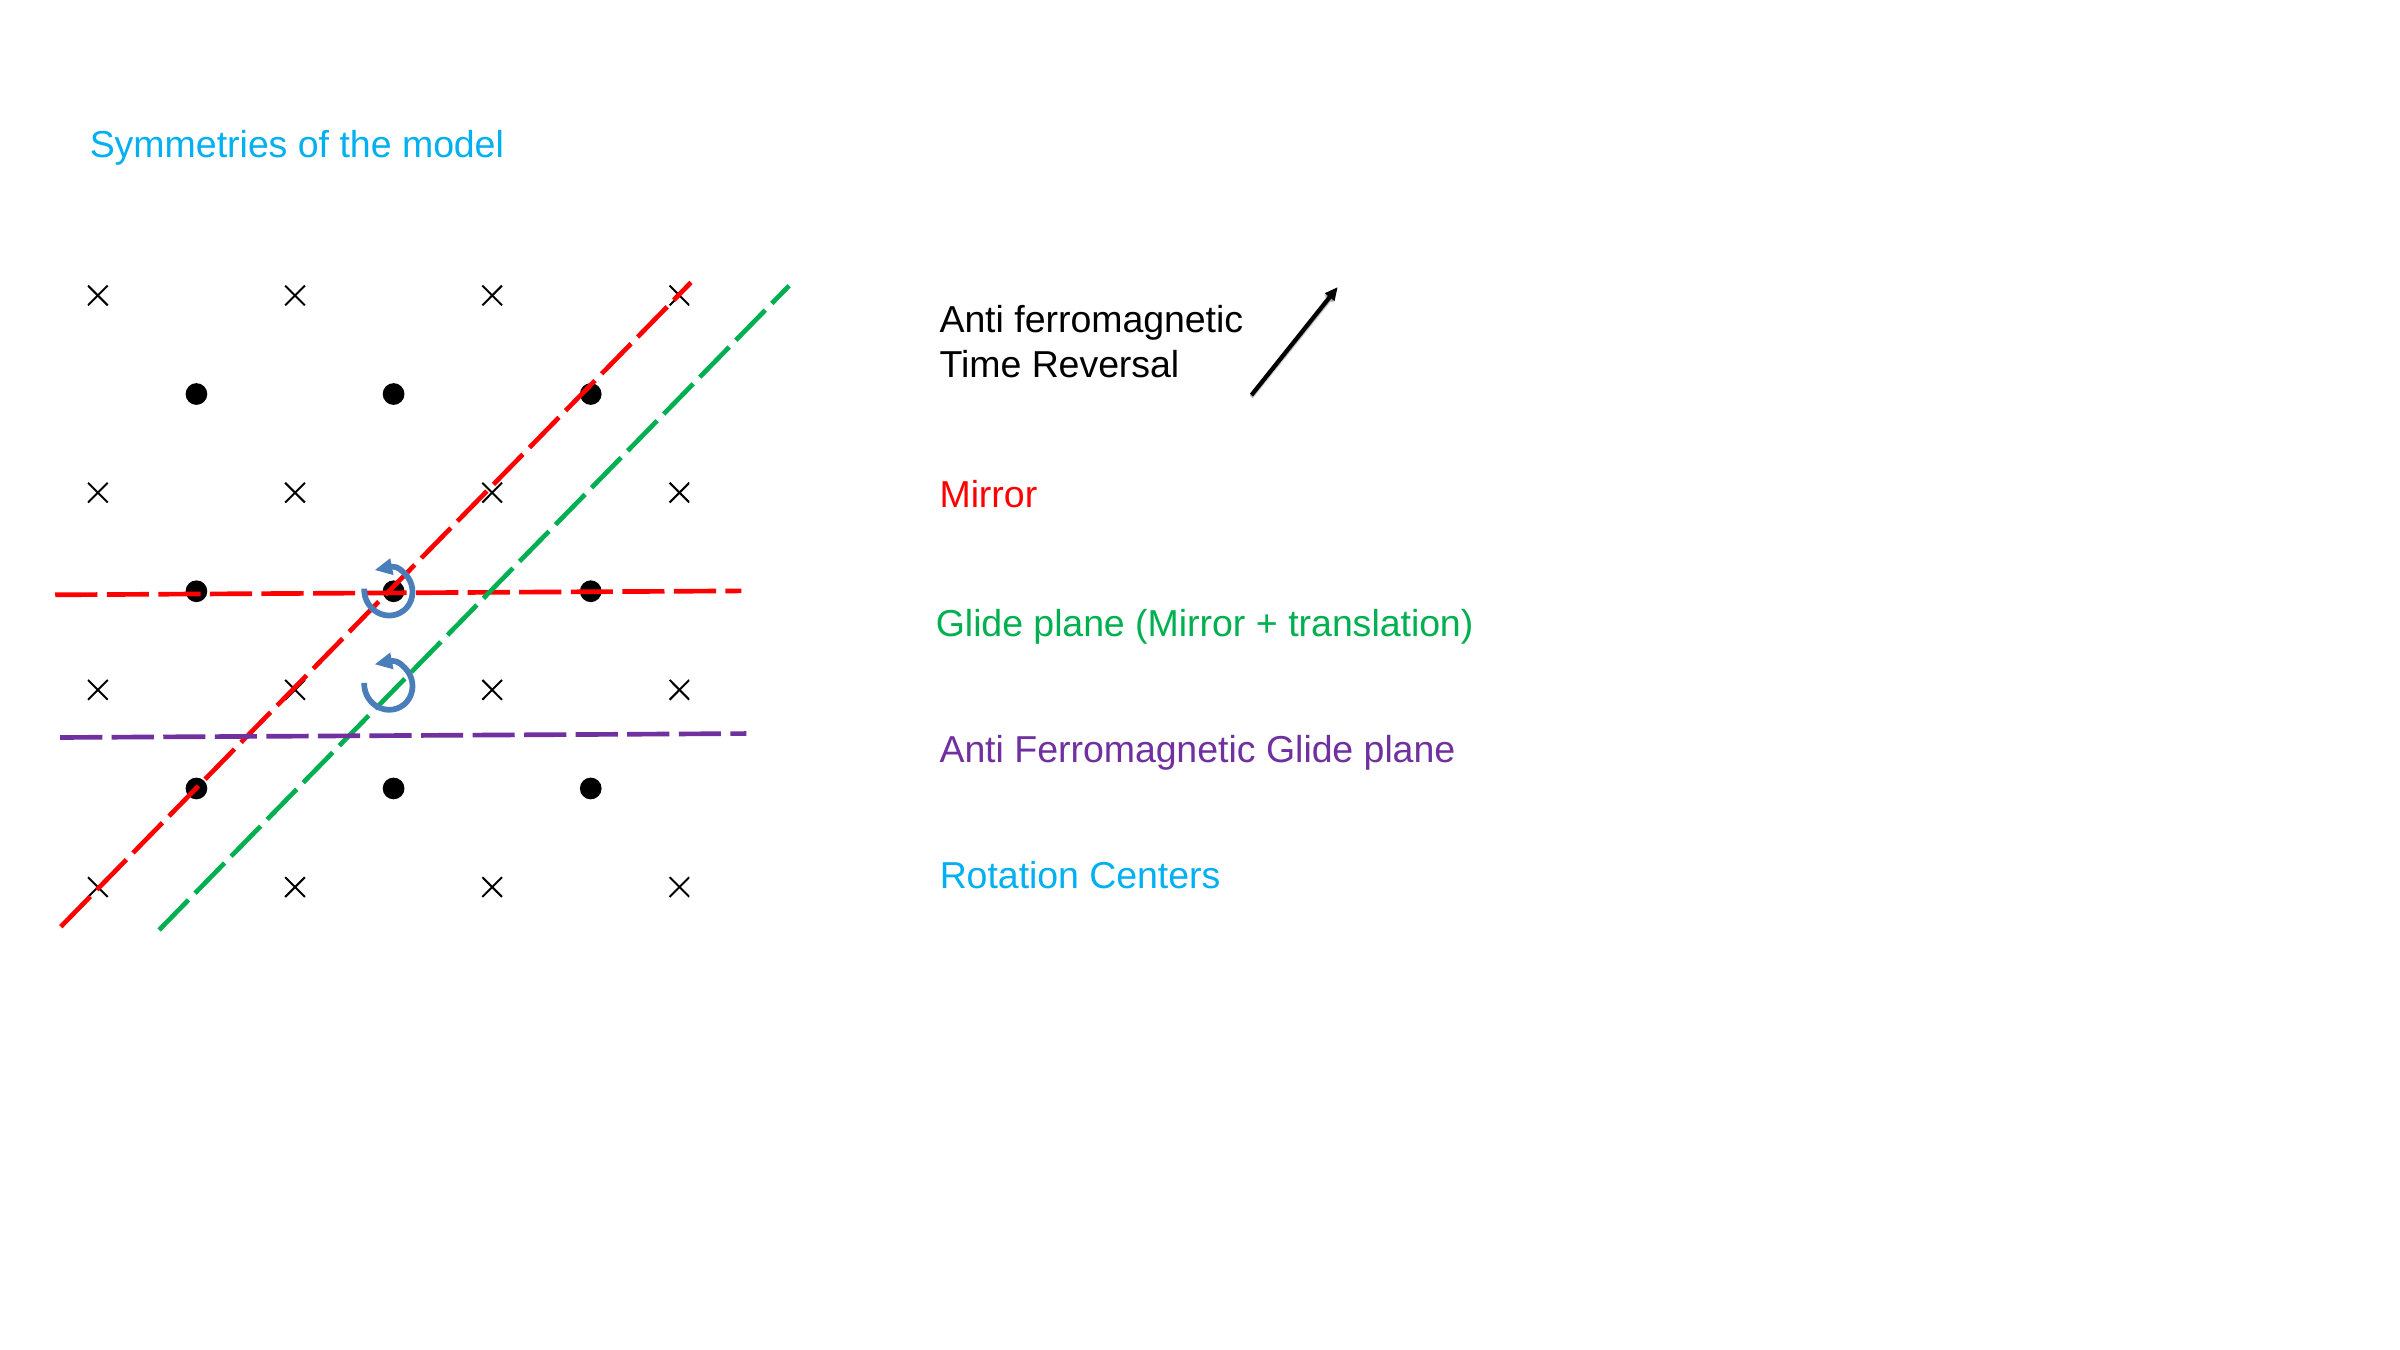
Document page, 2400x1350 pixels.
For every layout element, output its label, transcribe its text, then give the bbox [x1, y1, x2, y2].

text_box Anti ferromagnetic Time Reversal [924, 287, 1269, 393]
text_box Rotation Centers [924, 843, 1236, 904]
text_box Mirror [924, 461, 1063, 523]
text_box Glide plane (Mirror + translation) [921, 590, 1500, 652]
text_box Symmetries of the model [74, 112, 519, 173]
picture [87, 284, 690, 898]
text_box Anti Ferromagnetic Glide plane [924, 717, 1471, 778]
